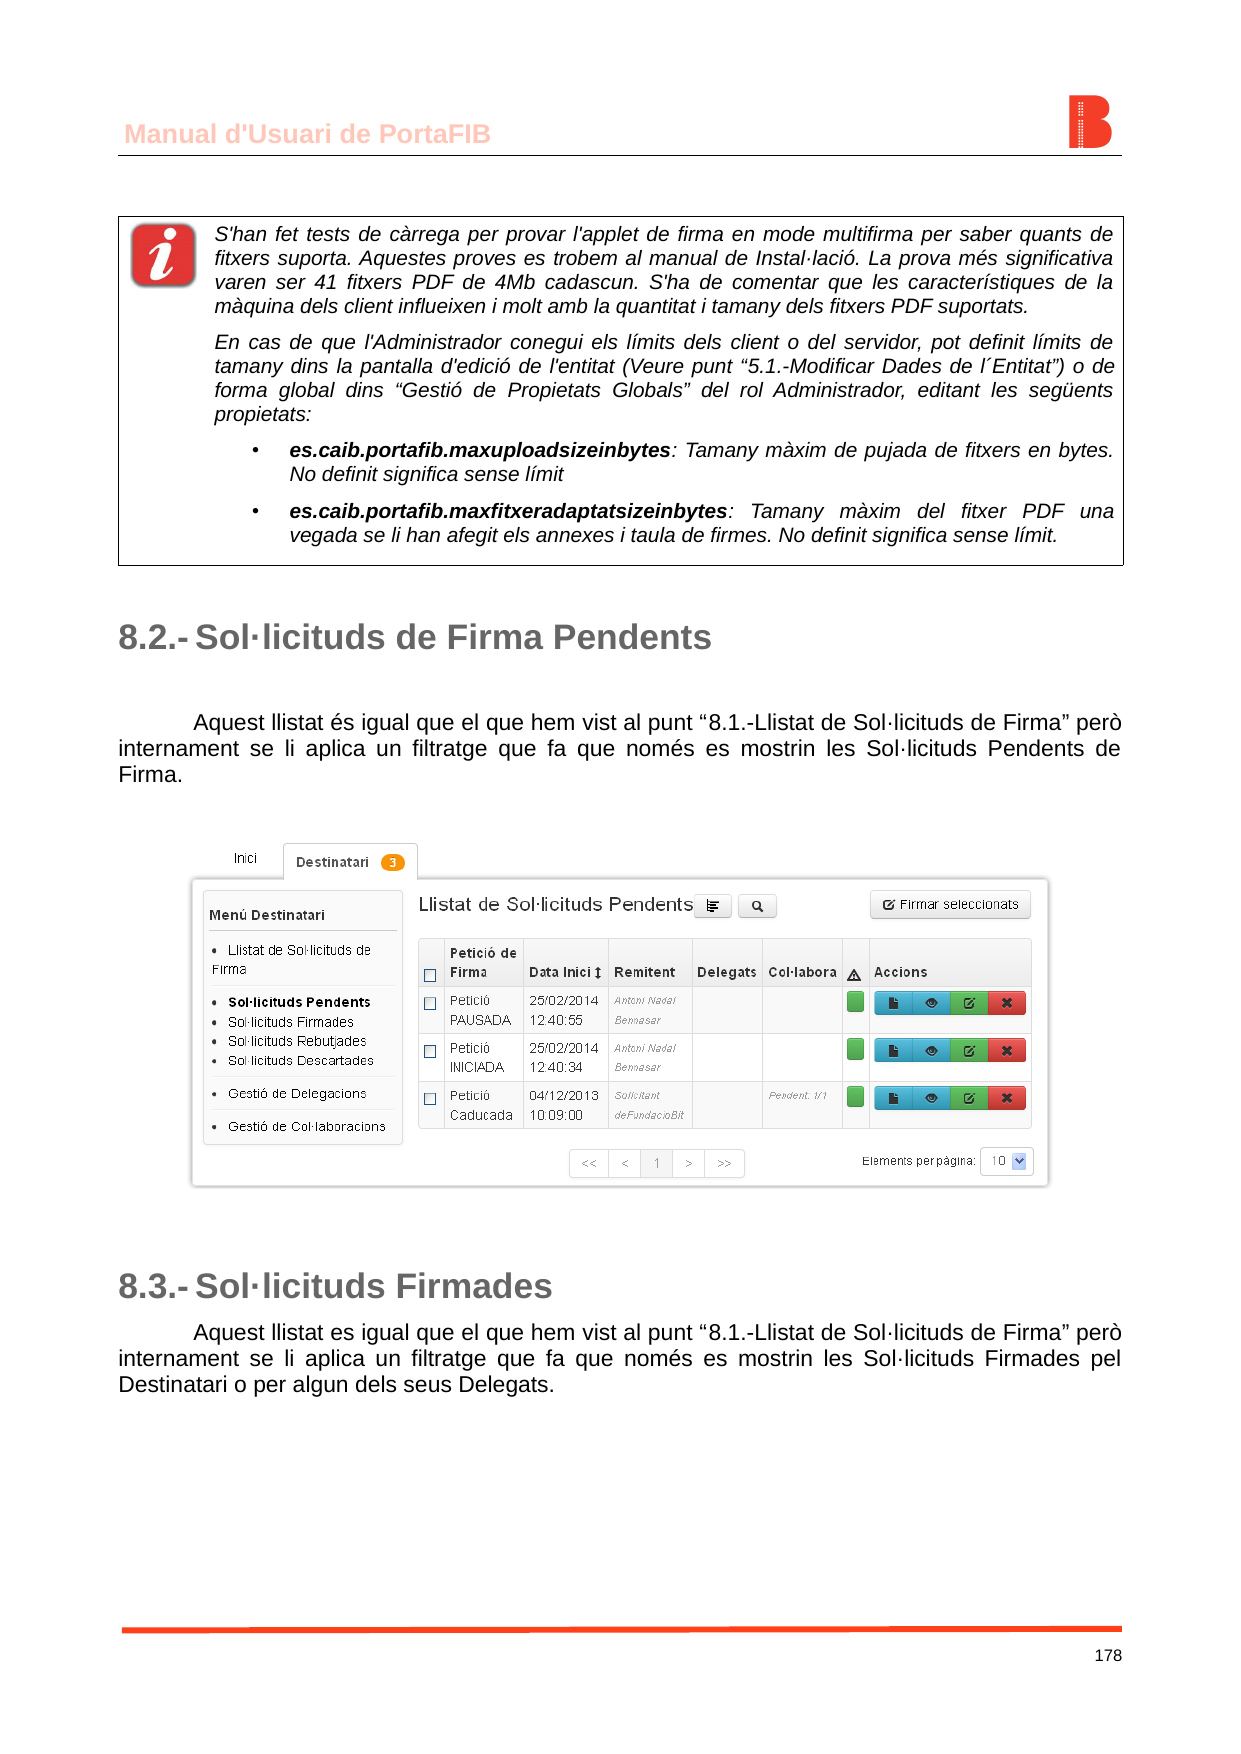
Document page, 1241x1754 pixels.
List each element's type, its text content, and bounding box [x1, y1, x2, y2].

picture [1063, 94, 1117, 150]
text Aquest llistat és igual que el que hem vist al punt “8.1Llistat de Sol·licituds de Firma” però internament se li aplica un filtratge que fa que només es mostrin les Sol·licituds Pendents de Firma. [118, 708, 1122, 788]
subtitle Sol·licituds de Firma Pendents [118, 616, 1122, 657]
subtitle Sol·licituds Firmades [118, 1265, 1122, 1306]
picture [129, 221, 198, 289]
picture [186, 838, 1054, 1189]
text Aquest llistat es igual que el que hem vist al punt “8.1Llistat de Sol·licituds de Firma” però internament se li aplica un filtratge que fa que només es mostrin les Sol·licituds Firmades pel Destinatari o per algun dels seus Delegats. [118, 1318, 1122, 1398]
table_header [119, 217, 209, 565]
table_header S'han fet tests de càrrega per provar l'applet de firma en mode multifirma per saber quants de fitxers suporta. Aquestes proves es trobem al manual de Instal·lació. La prova més significativa varen ser 41 fitxers PDF de 4Mb cadascun. S'ha de comentar que les característiques de la màquina dels client influeixen i molt amb la quantitat i tamany dels fitxers PDF suportats. En cas de que l'Administrador conegui els límits dels client o del servidor, pot definit límits de tamany dins la pantalla d'edició de l'entitat (Veure punt “5.1Modificar Dades de l´Entitat”) o de forma global dins “Gestió de Propietats Globals” del rol Administrador, editant les següents propietats: es.caib.portafib.maxuploadsizeinbytes: Tamany màxim de pujada de fitxers en bytes. No definit significa sense límit es.caib.portafib.maxfitxeradaptatsizeinbytes: Tamany màxim del fitxer PDF una vegada se li han afegit els annexes i taula de firmes. No definit significa sense límit. [209, 217, 1123, 565]
